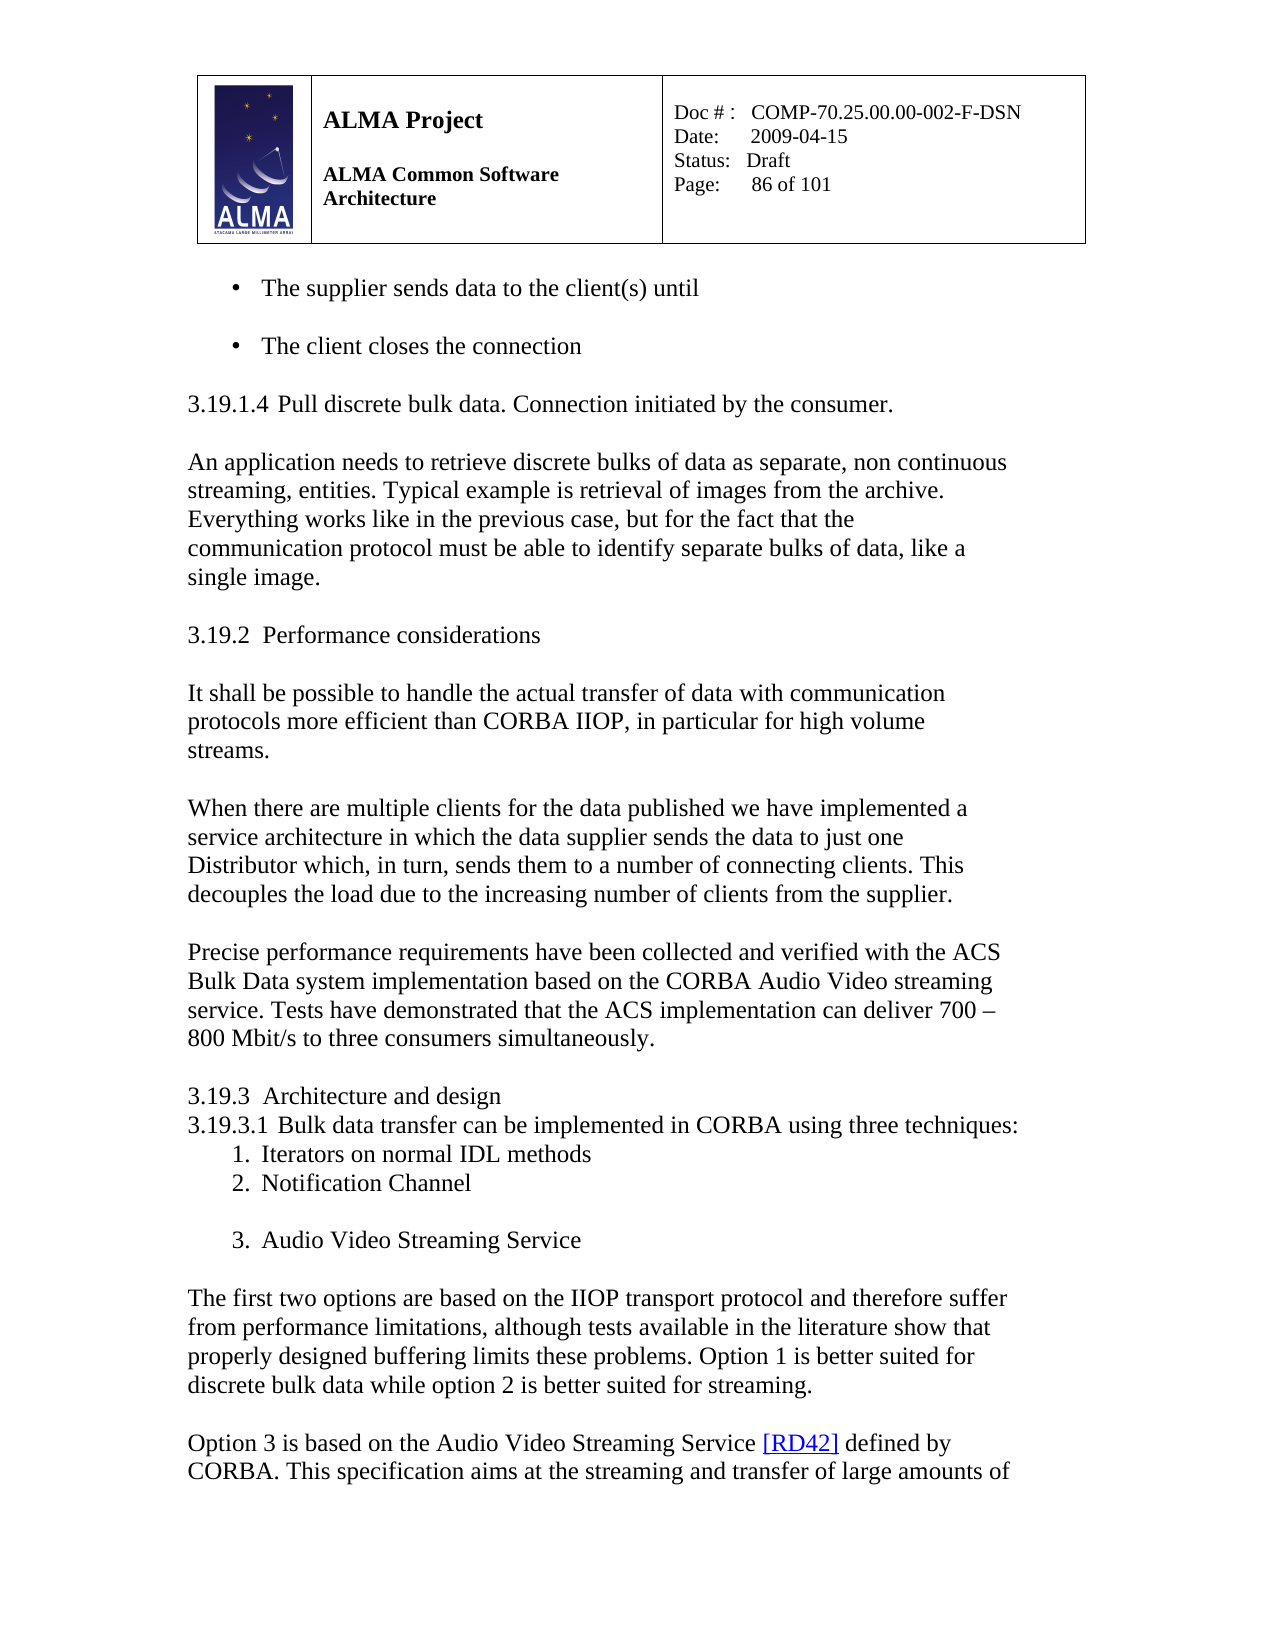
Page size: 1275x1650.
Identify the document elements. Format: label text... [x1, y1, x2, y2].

list The client closes the connection [232, 331, 1012, 360]
text Option 3 is based on the Audio Video Streaming Service [RD42] defined by CORBA. This specification aims at the streaming and transfer of large amounts of [187, 1428, 1012, 1485]
text It shall be possible to handle the actual transfer of data with communication protocols more efficient than CORBA IIOP, in particular for high volume streams. [187, 678, 1012, 764]
list Iterators on normal IDL methods [232, 1139, 1012, 1168]
subtitle Bulk data transfer can be implemented in CORBA using three techniques: [187, 1110, 1087, 1139]
list Notification Channel [232, 1168, 1012, 1196]
text When there are multiple clients for the data published we have implemented a service architecture in which the data supplier sends the data to just one Distributor which, in turn, sends them to a number of connecting clients. This decouples the load due to the increasing number of clients from the supplier. [187, 793, 1012, 908]
subtitle Performance considerations [187, 620, 1087, 648]
list The supplier sends data to the client(s) until [232, 273, 1012, 302]
text An application needs to retrieve discrete bulks of data as separate, non continuous streaming, entities. Typical example is retrieval of images from the archive. Everything works like in the previous case, but for the fact that the communication protocol must be able to identify separate bulks of data, like a single image. [187, 447, 1012, 591]
text The first two options are based on the IIOP transport protocol and therefore suffer from performance limitations, although tests available in the literature show that properly designed buffering limits these problems. Option 1 is better suited for discrete bulk data while option 2 is better suited for streaming. [187, 1283, 1012, 1398]
picture [214, 85, 293, 235]
list Audio Video Streaming Service [232, 1226, 1012, 1254]
subtitle Pull discrete bulk data. Connection initiated by the consumer. [187, 389, 1087, 418]
text Precise performance requirements have been collected and verified with the ACS Bulk Data system implementation based on the CORBA Audio Video streaming service. Tests have demonstrated that the ACS implementation can deliver 700 – 800 Mbit/s to three consumers simultaneously. [187, 937, 1012, 1052]
subtitle Architecture and design [187, 1081, 1087, 1110]
